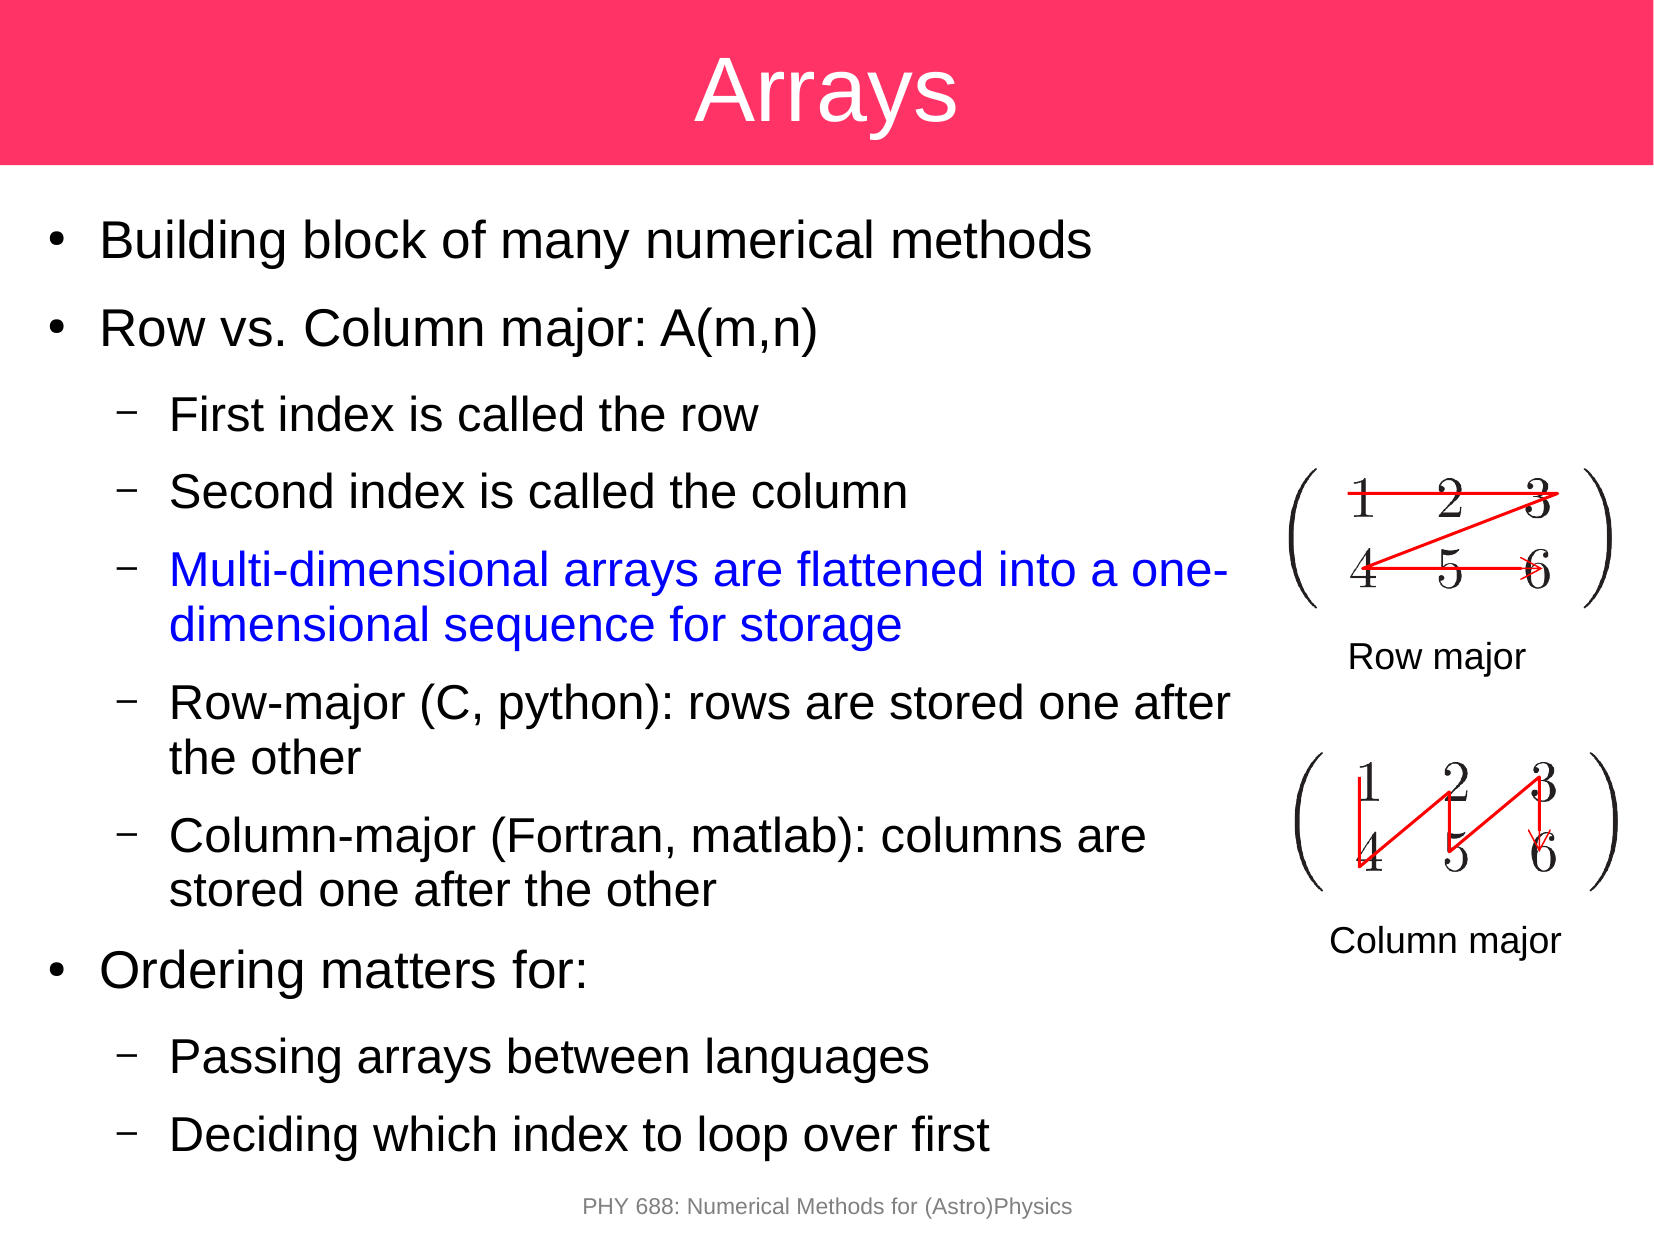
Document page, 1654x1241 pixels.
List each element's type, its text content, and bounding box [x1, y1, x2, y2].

text_box Column major [1314, 911, 1585, 969]
picture [1272, 461, 1628, 614]
text_box Row major [1332, 628, 1573, 686]
title Arrays [82, 31, 1571, 148]
list Building block of many numerical methods Row vs. Column major: A(m,n) First index is called the row Second index is called the column Multi-dimensional arrays are flattened into a one-dimensional sequence for storage Row-major (C, python): rows are stored one after the other Column-major (Fortran, matlab): columns are stored one after the other Ordering matters for: Passing arrays between languages Deciding which index to loop over first [30, 210, 1246, 1171]
picture [1278, 745, 1634, 897]
